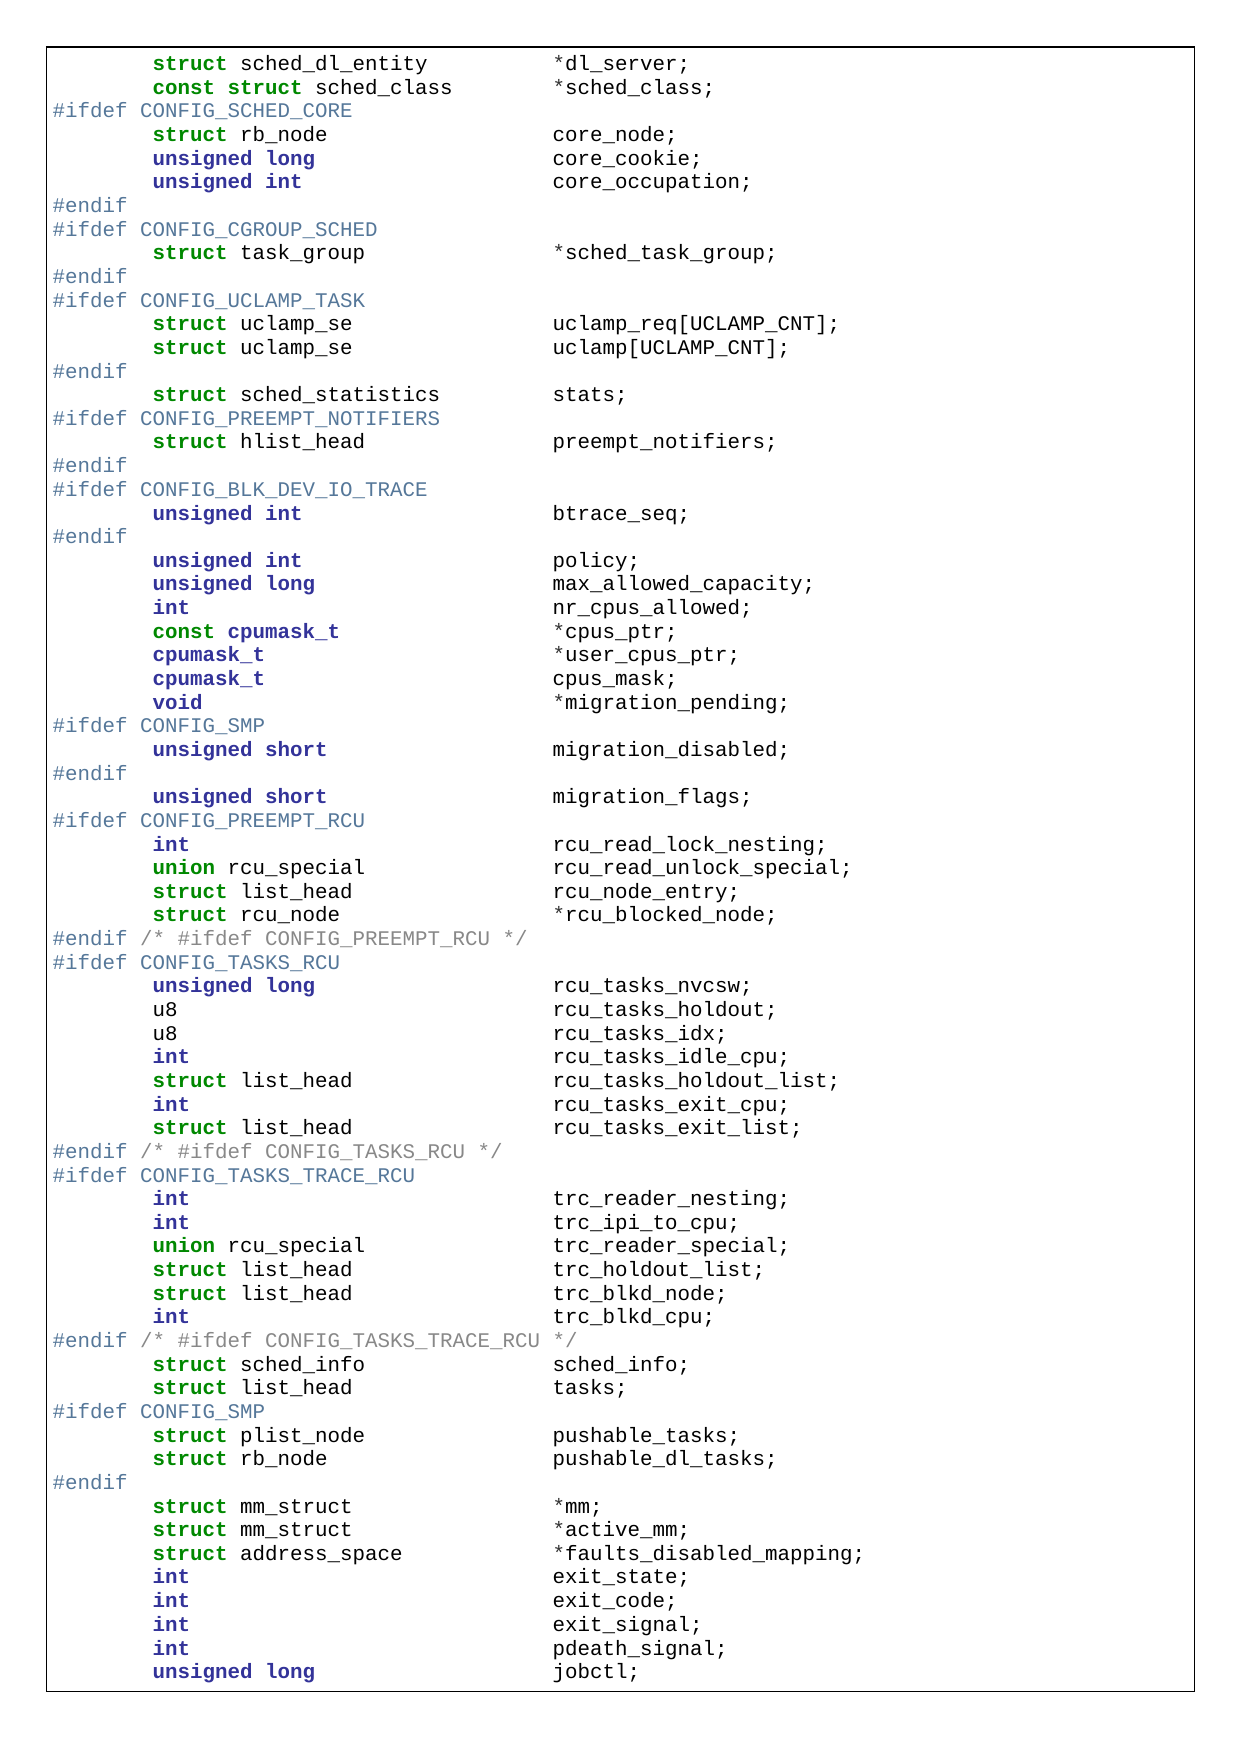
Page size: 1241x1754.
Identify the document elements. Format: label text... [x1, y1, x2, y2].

table_header struct sched_dl_entity *dl_server; const struct sched_class *sched_class; #ifdef CONFIG_SCHED_CORE struct rb_node core_node; unsigned long core_cookie; unsigned int core_occupation; #endif #ifdef CONFIG_CGROUP_SCHED struct task_group *sched_task_group; #endif #ifdef CONFIG_UCLAMP_TASK struct uclamp_se uclamp_req[UCLAMP_CNT]; struct uclamp_se uclamp[UCLAMP_CNT]; #endif struct sched_statistics stats; #ifdef CONFIG_PREEMPT_NOTIFIERS struct hlist_head preempt_notifiers; #endif #ifdef CONFIG_BLK_DEV_IO_TRACE unsigned int btrace_seq; #endif unsigned int policy; unsigned long max_allowed_capacity; int nr_cpus_allowed; const cpumask_t *cpus_ptr; cpumask_t *user_cpus_ptr; cpumask_t cpus_mask; void *migration_pending; #ifdef CONFIG_SMP unsigned short migration_disabled; #endif unsigned short migration_flags; #ifdef CONFIG_PREEMPT_RCU int rcu_read_lock_nesting; union rcu_special rcu_read_unlock_special; struct list_head rcu_node_entry; struct rcu_node *rcu_blocked_node; #endif /* #ifdef CONFIG_PREEMPT_RCU */ #ifdef CONFIG_TASKS_RCU unsigned long rcu_tasks_nvcsw; u8 rcu_tasks_holdout; u8 rcu_tasks_idx; int rcu_tasks_idle_cpu; struct list_head rcu_tasks_holdout_list; int rcu_tasks_exit_cpu; struct list_head rcu_tasks_exit_list; #endif /* #ifdef CONFIG_TASKS_RCU */ #ifdef CONFIG_TASKS_TRACE_RCU int trc_reader_nesting; int trc_ipi_to_cpu; union rcu_special trc_reader_special; struct list_head trc_holdout_list; struct list_head trc_blkd_node; int trc_blkd_cpu; #endif /* #ifdef CONFIG_TASKS_TRACE_RCU */ struct sched_info sched_info; struct list_head tasks; #ifdef CONFIG_SMP struct plist_node pushable_tasks; struct rb_node pushable_dl_tasks; #endif struct mm_struct *mm; struct mm_struct *active_mm; struct address_space *faults_disabled_mapping; int exit_state; int exit_code; int exit_signal; int pdeath_signal; unsigned long jobctl; [47, 48, 1194, 1691]
